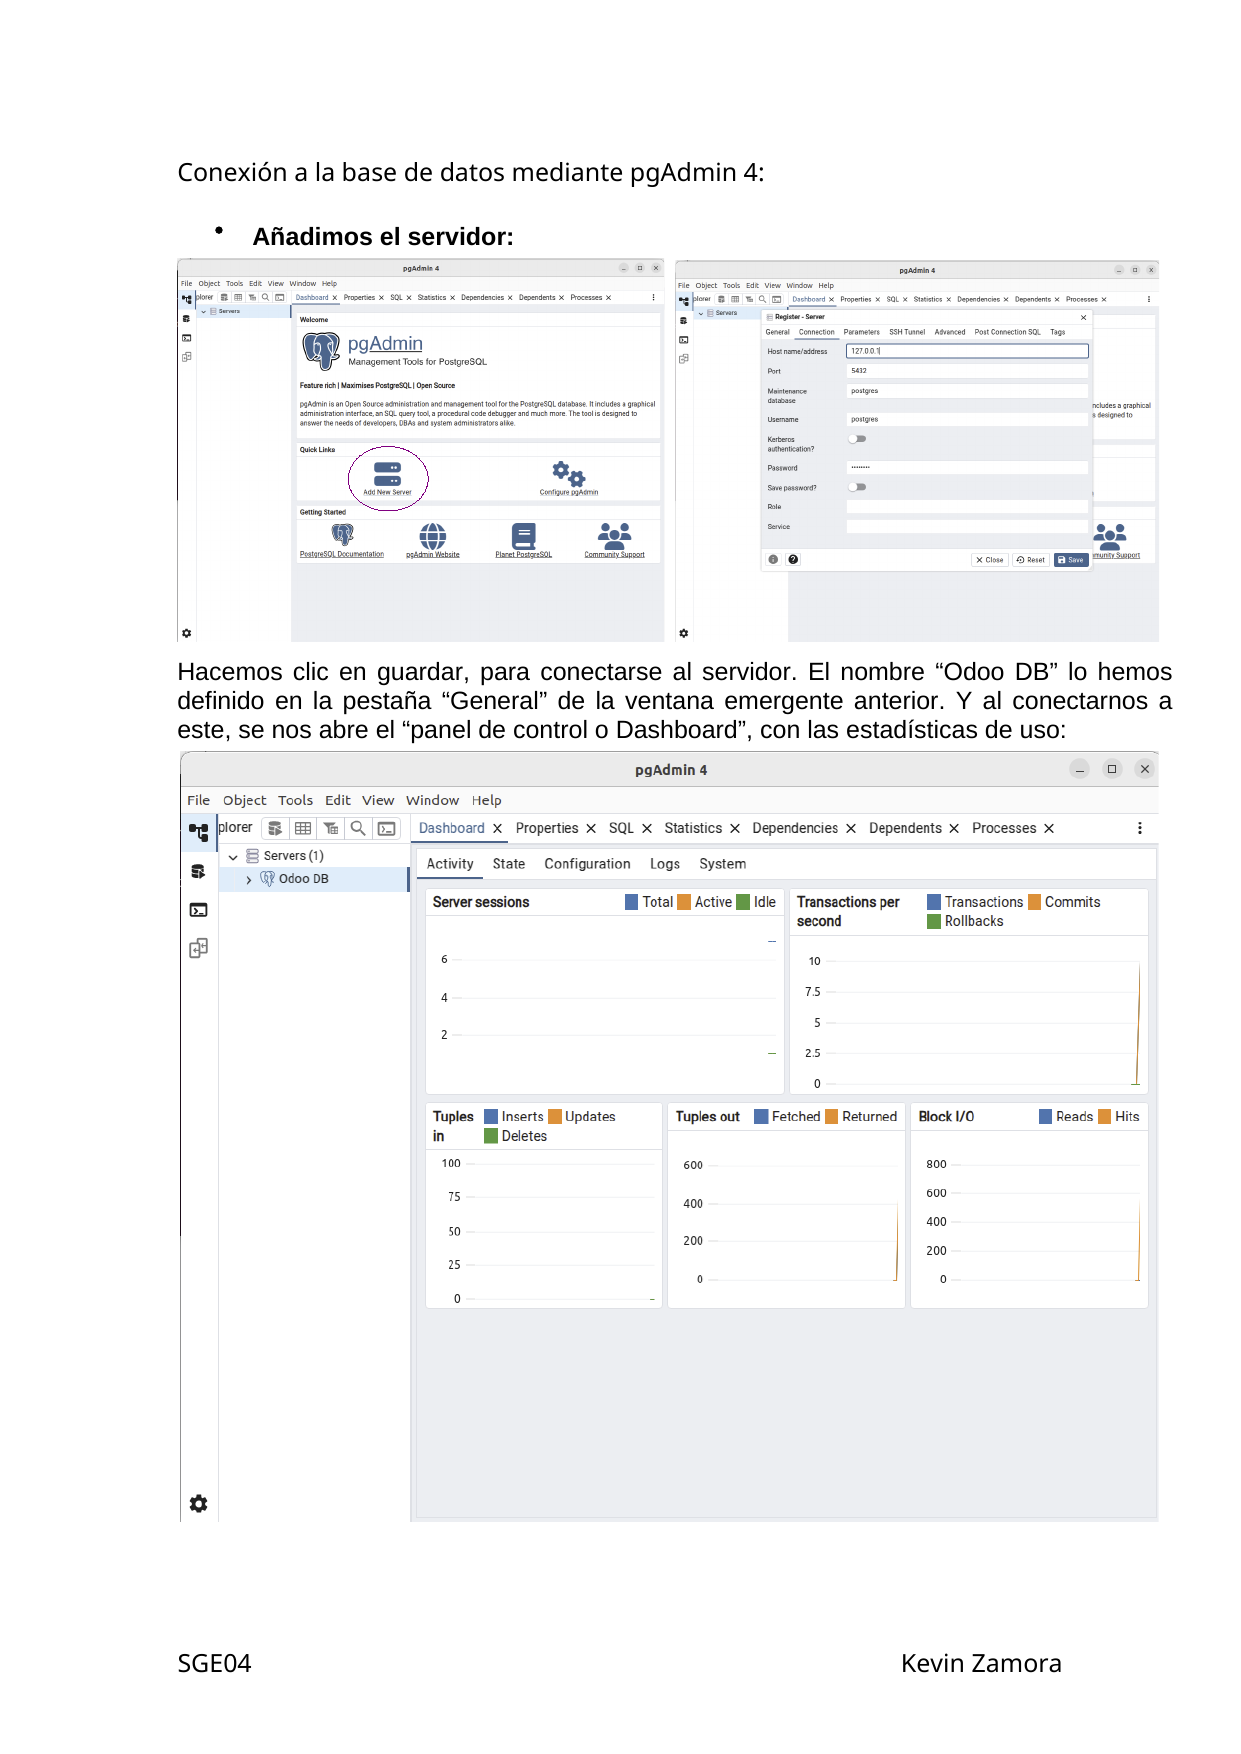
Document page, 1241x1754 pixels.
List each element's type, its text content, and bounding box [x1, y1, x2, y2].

subtitle Conexión a la base de datos mediante pgAdmin 4: [177, 154, 1174, 189]
subtitle Hacemos clic en guardar, para conectarse al servidor. El nombre “Odoo DB” lo hemos definido en la pestaña “General” de la ventana emergente anterior. Y al conectarnos a este, se nos abre el “panel de control o Dashboard”, con las estadísticas de uso: [177, 657, 1174, 743]
picture [675, 260, 1098, 642]
subtitle Añadimos el servidor: [214, 222, 1174, 251]
picture [177, 258, 603, 642]
picture [180, 751, 1032, 1522]
